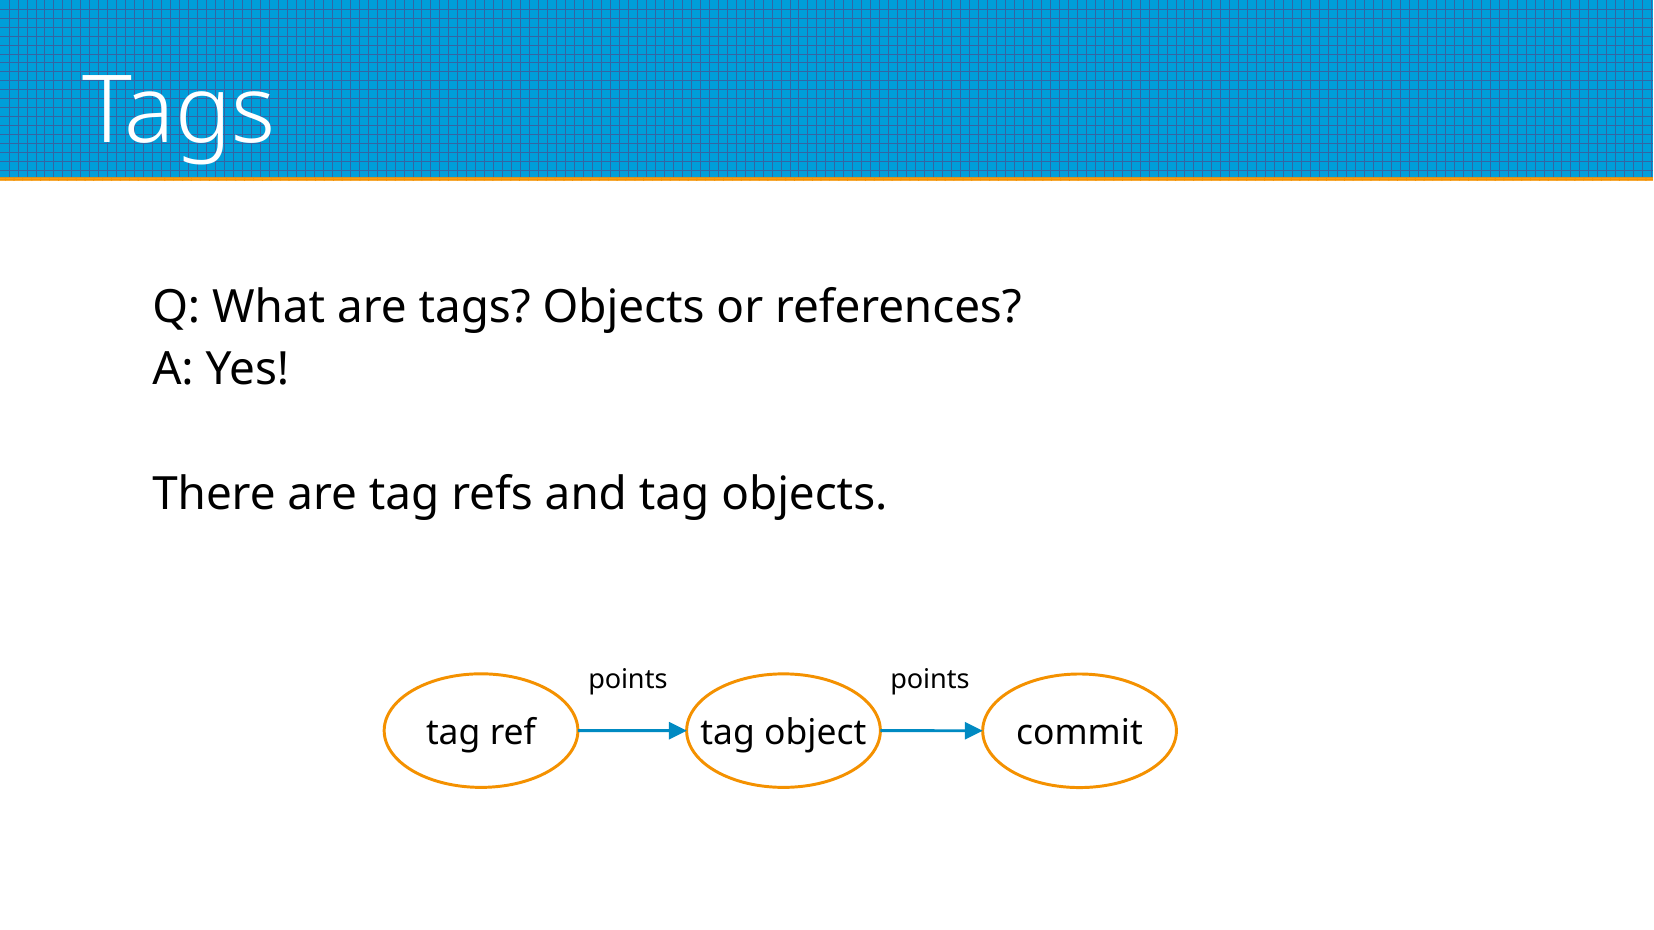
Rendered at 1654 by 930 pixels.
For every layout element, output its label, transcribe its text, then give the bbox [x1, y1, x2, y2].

title Tags [82, 14, 1571, 171]
text_box commit [982, 673, 1177, 788]
text_box tag object [686, 673, 881, 788]
text_box points [582, 643, 707, 713]
text_box points [884, 643, 1013, 713]
text_box tag ref [384, 673, 578, 788]
text_box Q: What are tags? Objects or references? A: Yes! There are tag refs and tag objects. [146, 235, 1201, 561]
